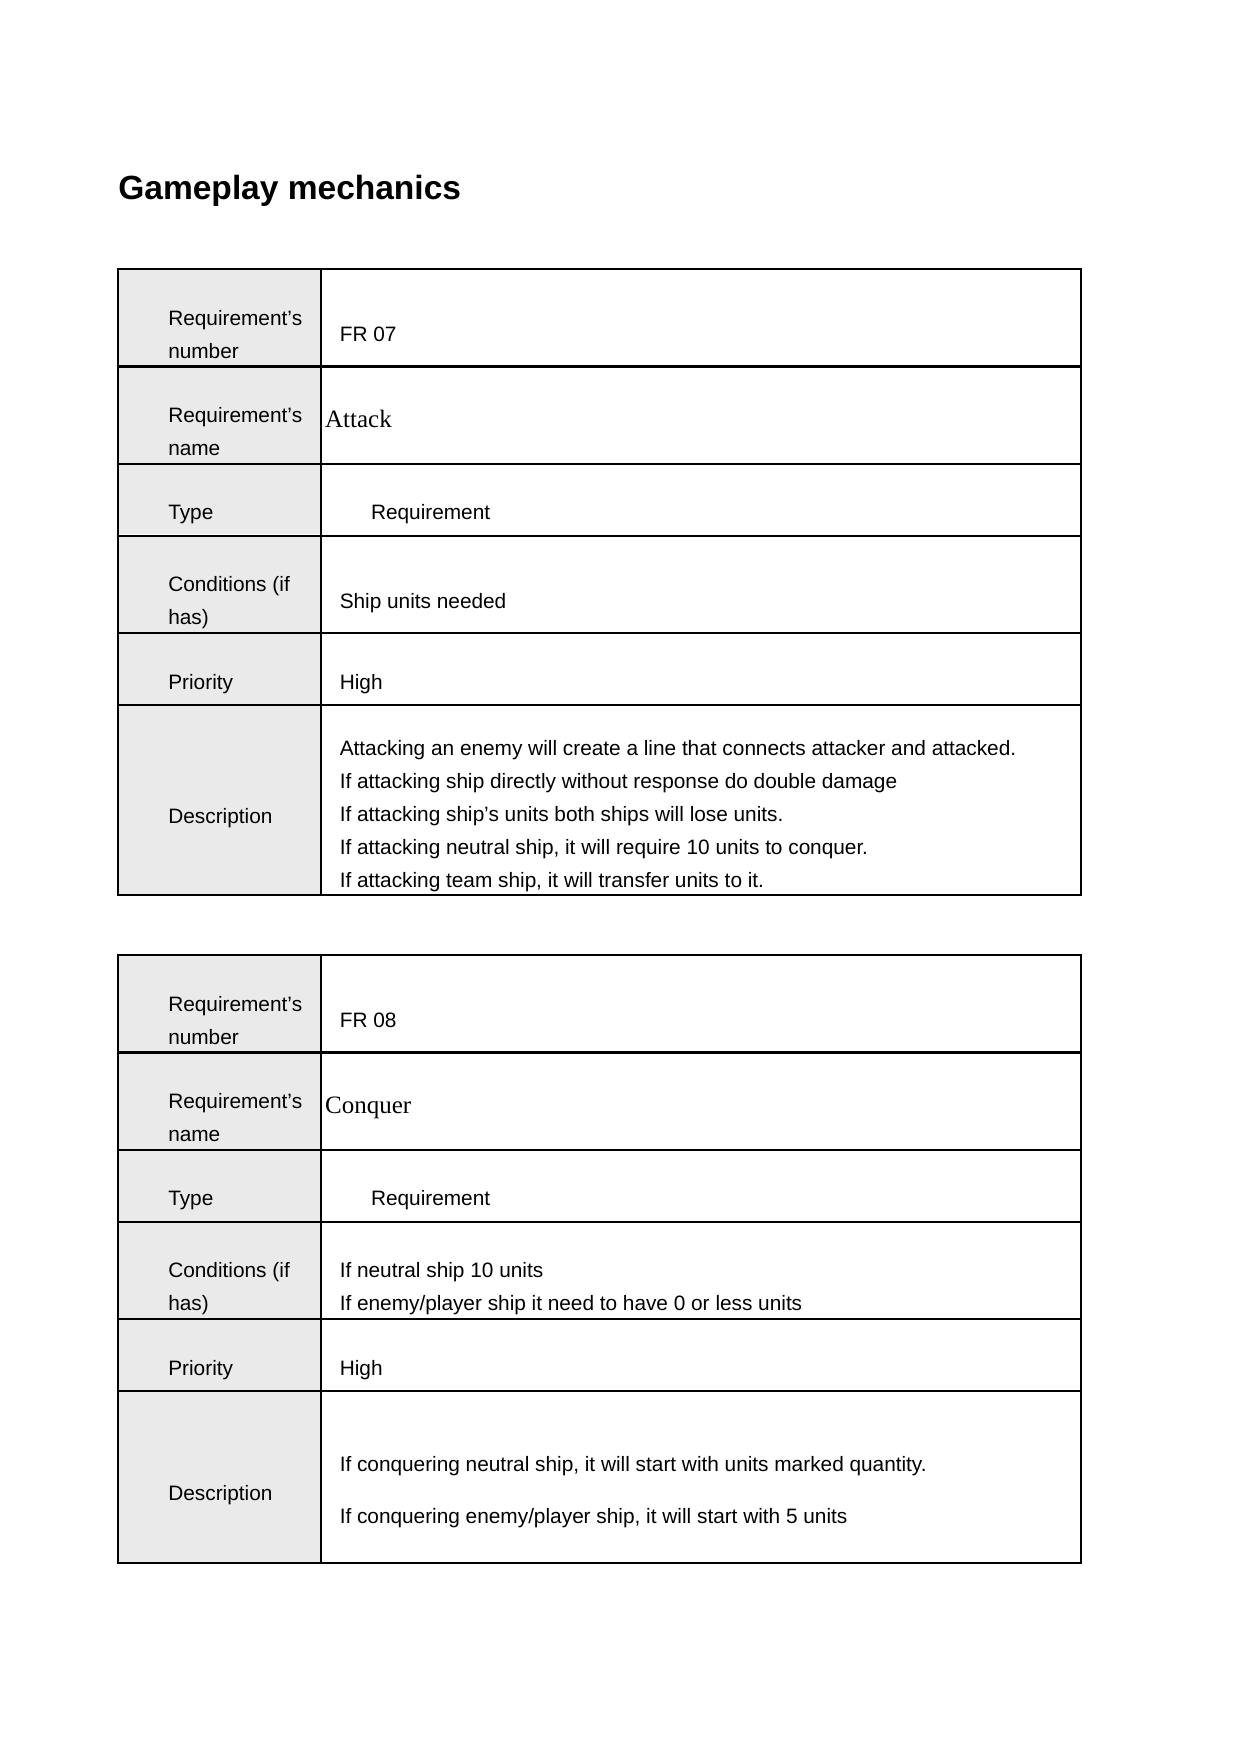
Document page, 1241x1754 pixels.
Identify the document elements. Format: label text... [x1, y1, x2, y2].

table_cell Ship units needed [322, 537, 1080, 632]
table_cell Requirement’s name [119, 368, 320, 463]
table_header Requirement’s number [119, 270, 320, 365]
table_cell Type [119, 1151, 320, 1221]
table_cell Requirement [322, 465, 617, 534]
table_cell Description [119, 706, 320, 894]
table_cell Description [119, 1392, 320, 1562]
table_cell High [322, 1320, 617, 1390]
table_header FR 07 [322, 270, 1080, 365]
table_cell Attacking an enemy will create a line that connects attacker and attacked. If attacking ship directly without response do double damage If attacking ship’s units both ships will lose units. If attacking neutral ship, it will require 10 units to conquer. If attacking team ship, it will transfer units to it. [322, 706, 1080, 894]
table_cell Requirement [322, 1151, 617, 1221]
table_cell [851, 634, 1080, 704]
table_cell [617, 1151, 1080, 1221]
table_header FR 08 [322, 956, 1080, 1051]
table_cell [617, 634, 851, 704]
table_cell Requirement’s name [119, 1054, 320, 1149]
table_header Requirement’s number [119, 956, 320, 1051]
subtitle Gameplay mechanics [118, 168, 1122, 206]
table_cell High [322, 634, 617, 704]
table_cell [617, 465, 1080, 534]
table_cell Type [119, 465, 320, 534]
table_cell Attack [322, 368, 1080, 463]
table_cell [851, 1320, 1080, 1390]
table_cell [617, 1320, 851, 1390]
table_cell Conquer [322, 1054, 1080, 1149]
table_cell Priority [119, 1320, 320, 1390]
table_cell Priority [119, 634, 320, 704]
table_cell If conquering neutral ship, it will start with units marked quantity. If conquering enemy/player ship, it will start with 5 units [322, 1392, 1080, 1562]
table_cell Conditions (if has) [119, 1223, 320, 1318]
table_cell If neutral ship 10 units If enemy/player ship it need to have 0 or less units [322, 1223, 1080, 1318]
table_cell Conditions (if has) [119, 537, 320, 632]
